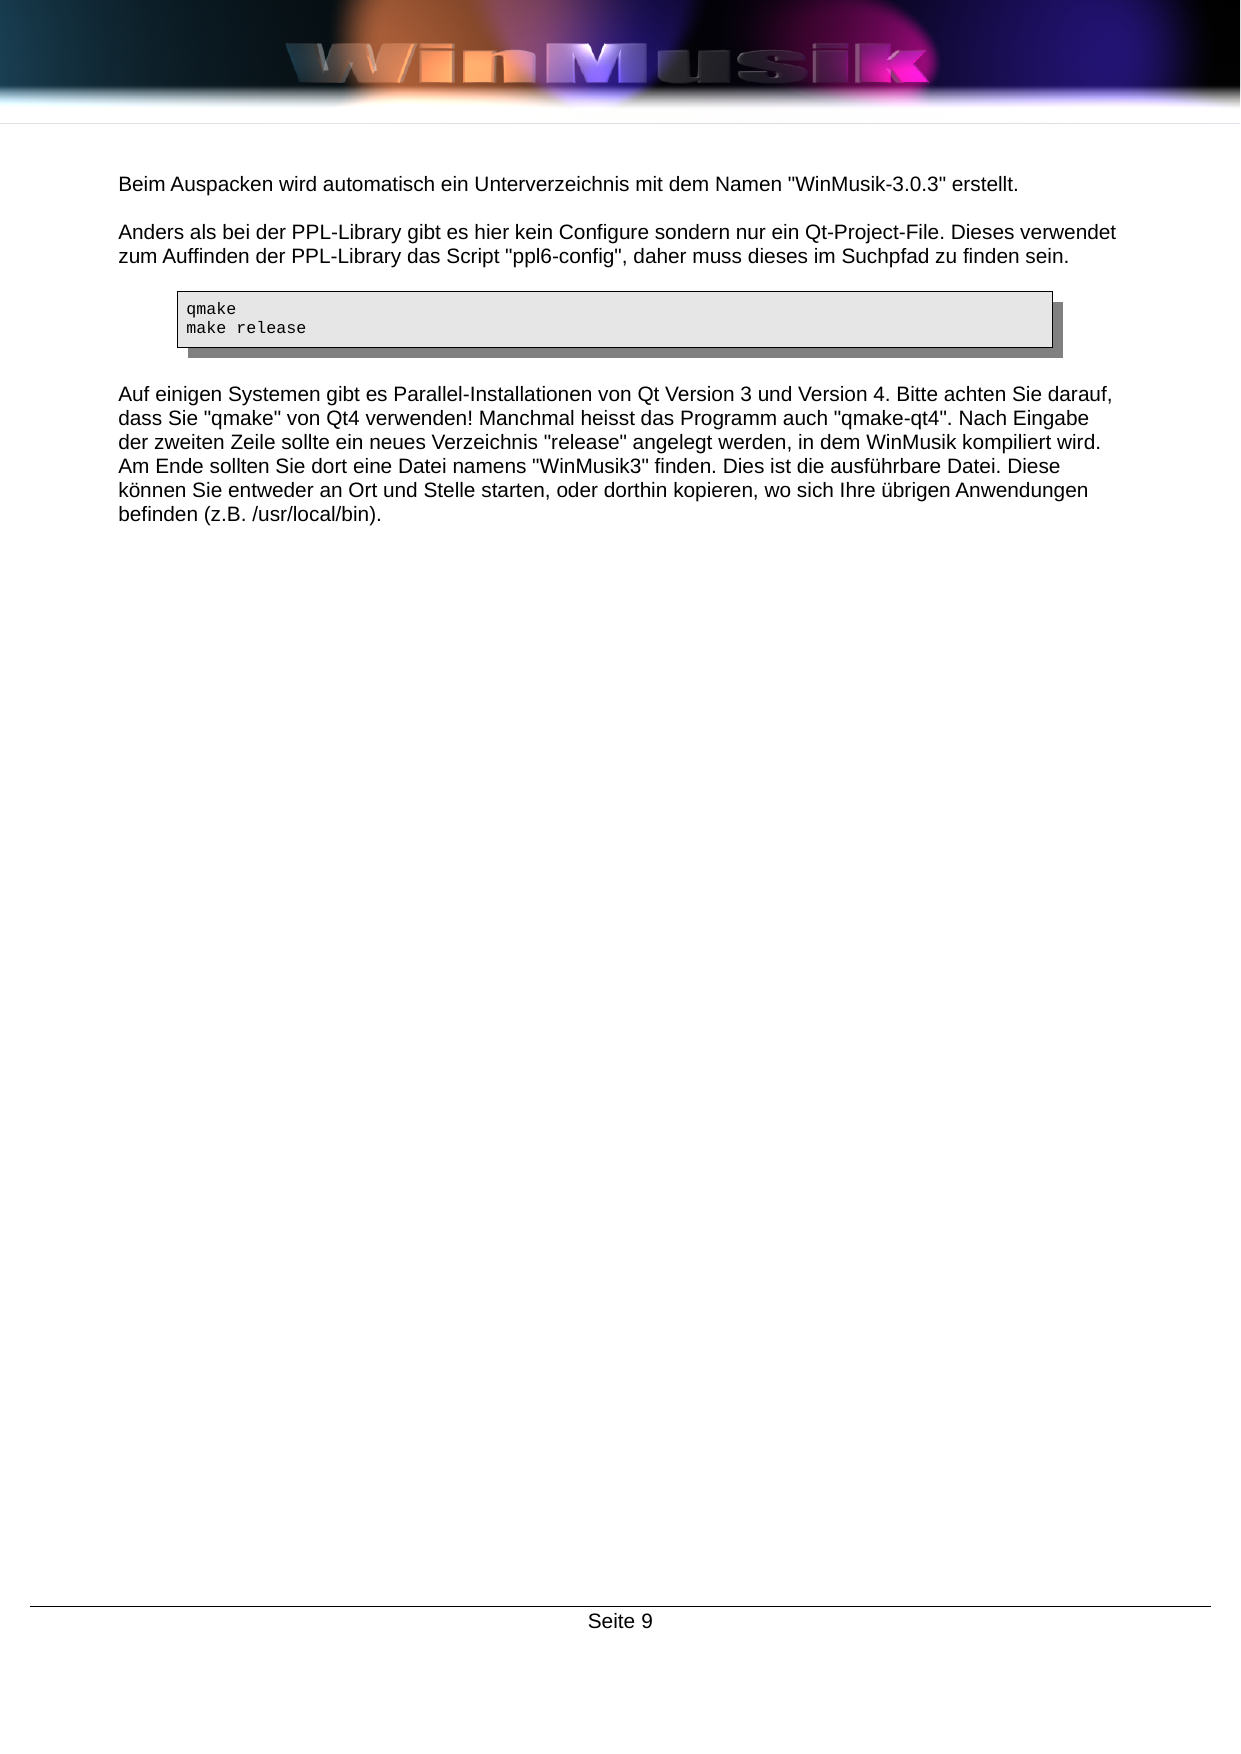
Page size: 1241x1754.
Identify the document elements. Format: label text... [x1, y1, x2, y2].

text qmake [178, 292, 1052, 310]
text make release [178, 310, 1052, 347]
text Anders als bei der PPL-Library gibt es hier kein Configure sondern nur ein Qt-Project-File. Dieses verwendet zum Auffinden der PPL-Library das Script "ppl6-config", daher muss dieses im Suchpfad zu finden sein. [118, 219, 1122, 267]
text Beim Auspacken wird automatisch ein Unterverzeichnis mit dem Namen "WinMusik-3.0.3" erstellt. [118, 172, 1122, 196]
text Auf einigen Systemen gibt es Parallel-Installationen von Qt Version 3 und Version 4. Bitte achten Sie darauf, dass Sie "qmake" von Qt4 verwenden! Manchmal heisst das Programm auch "qmake-qt4". Nach Eingabe der zweiten Zeile sollte ein neues Verzeichnis "release" angelegt werden, in dem WinMusik kompiliert wird. Am Ende sollten Sie dort eine Datei namens "WinMusik3" finden. Dies ist die ausführbare Datei. Diese können Sie entweder an Ort und Stelle starten, oder dorthin kopieren, wo sich Ihre übrigen Anwendungen befinden (z.B. /usr/local/bin). [118, 382, 1122, 525]
